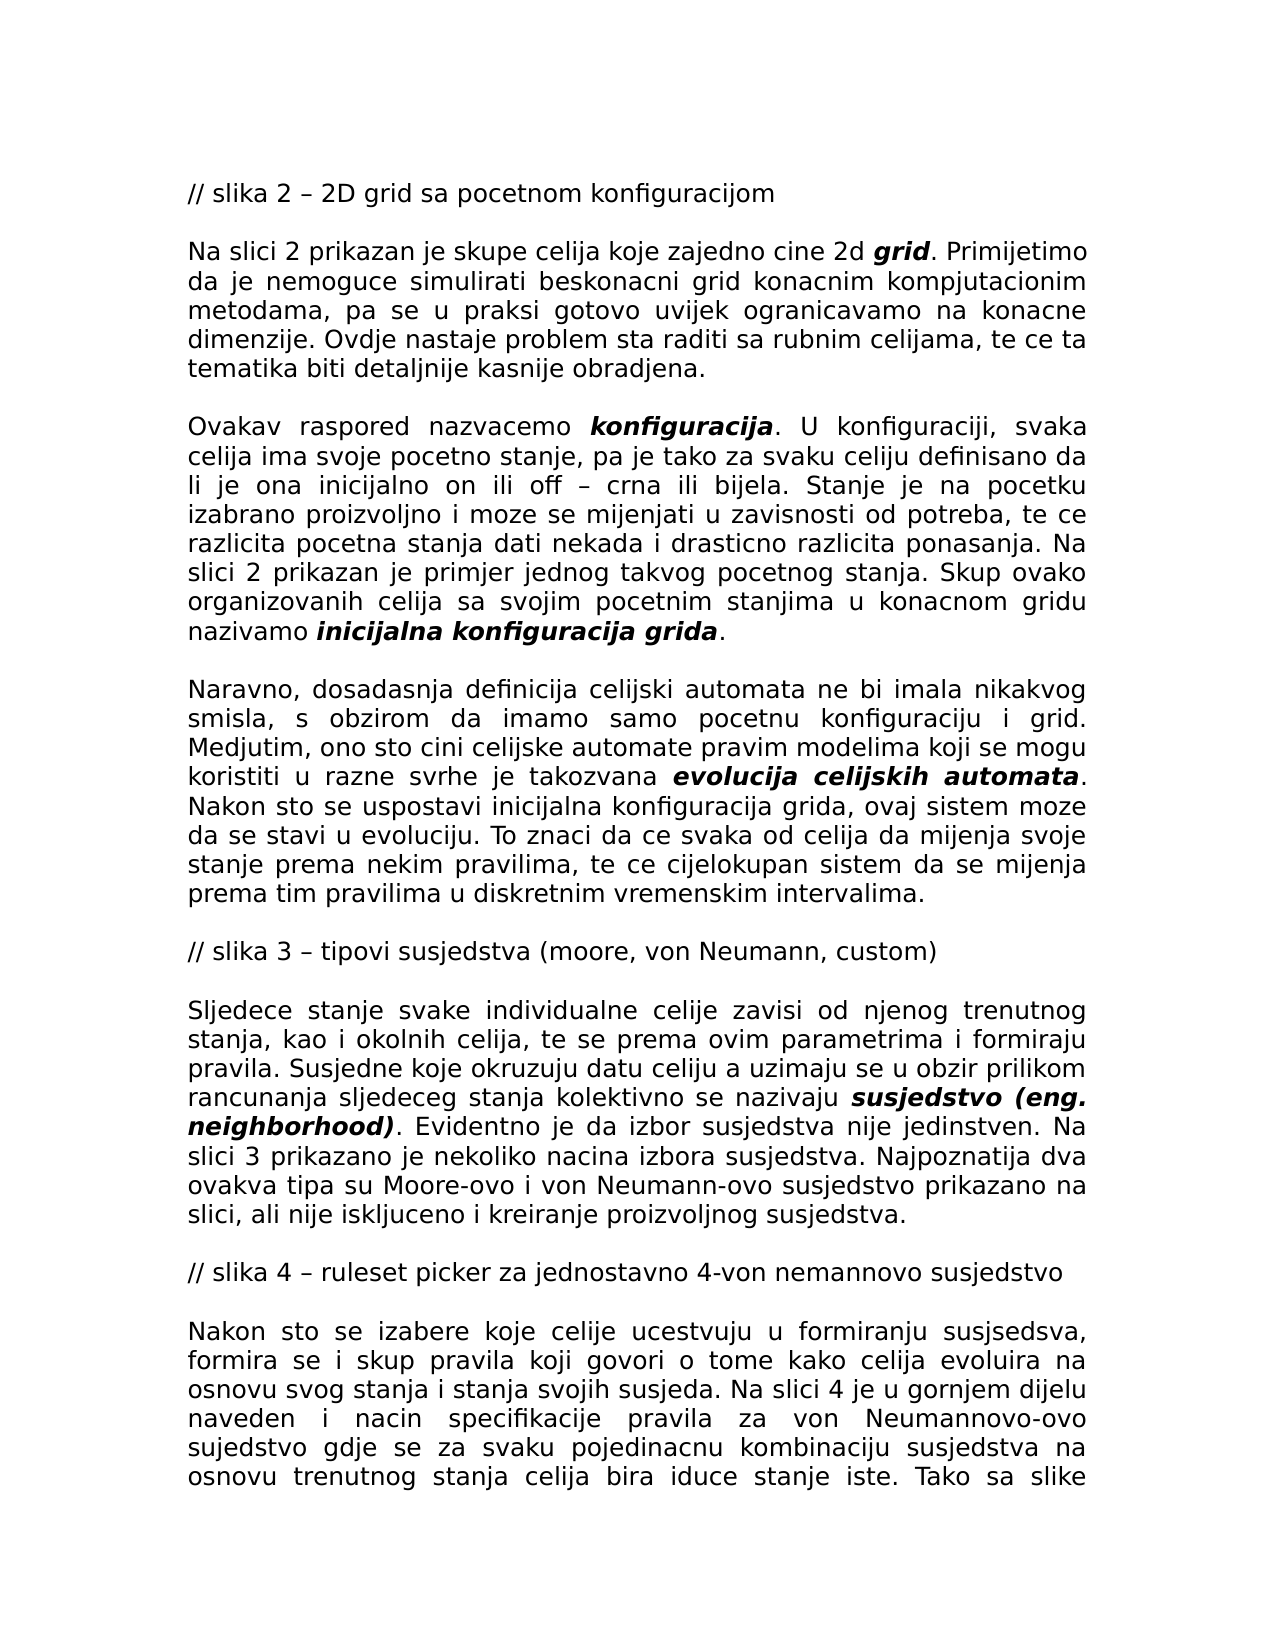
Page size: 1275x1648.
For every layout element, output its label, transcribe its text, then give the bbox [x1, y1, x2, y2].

text // slika 2 – 2D grid sa pocetnom konfiguracijom [187, 179, 1088, 208]
text Sljedece stanje svake individualne celije zavisi od njenog trenutnog stanja, kao i okolnih celija, te se prema ovim parametrima i formiraju pravila. Susjedne koje okruzuju datu celiju a uzimaju se u obzir prilikom rancunanja sljedeceg stanja kolektivno se nazivaju susjedstvo (eng. neighborhood). Evidentno je da izbor susjedstva nije jedinstven. Na slici 3 prikazano je nekoliko nacina izbora susjedstva. Najpoznatija dva ovakva tipa su Moore-ovo i von Neumann-ovo susjedstvo prikazano na slici, ali nije iskljuceno i kreiranje proizvoljnog susjedstva. [187, 996, 1088, 1229]
text Na slici 2 prikazan je skupe celija koje zajedno cine 2d grid. Primijetimo da je nemoguce simulirati beskonacni grid konacnim kompjutacionim metodama, pa se u praksi gotovo uvijek ogranicavamo na konacne dimenzije. Ovdje nastaje problem sta raditi sa rubnim celijama, te ce ta tematika biti detaljnije kasnije obradjena. [187, 237, 1088, 383]
text Ovakav raspored nazvacemo konfiguracija. U konfiguraciji, svaka celija ima svoje pocetno stanje, pa je tako za svaku celiju definisano da li je ona inicijalno on ili off – crna ili bijela. Stanje je na pocetku izabrano proizvoljno i moze se mijenjati u zavisnosti od potreba, te ce razlicita pocetna stanja dati nekada i drasticno razlicita ponasanja. Na slici 2 prikazan je primjer jednog takvog pocetnog stanja. Skup ovako organizovanih celija sa svojim pocetnim stanjima u konacnom gridu nazivamo inicijalna konfiguracija grida. [187, 412, 1088, 646]
text // slika 3 – tipovi susjedstva (moore, von Neumann, custom) [187, 937, 1088, 967]
text // slika 4 – ruleset picker za jednostavno 4-von nemannovo susjedstvo [187, 1258, 1088, 1287]
text Nakon sto se izabere koje celije ucestvuju u formiranju susjsedsva, formira se i skup pravila koji govori o tome kako celija evoluira na osnovu svog stanja i stanja svojih susjeda. Na slici 4 je u gornjem dijelu naveden i nacin specifikacije pravila za von Neumannovo-ovo sujedstvo gdje se za svaku pojedinacnu kombinaciju susjedstva na osnovu trenutnog stanja celija bira iduce stanje iste. Tako sa slike [187, 1317, 1088, 1492]
text Naravno, dosadasnja definicija celijski automata ne bi imala nikakvog smisla, s obzirom da imamo samo pocetnu konfiguraciju i grid. Medjutim, ono sto cini celijske automate pravim modelima koji se mogu koristiti u razne svrhe je takozvana evolucija celijskih automata. Nakon sto se uspostavi inicijalna konfiguracija grida, ovaj sistem moze da se stavi u evoluciju. To znaci da ce svaka od celija da mijenja svoje stanje prema nekim pravilima, te ce cijelokupan sistem da se mijenja prema tim pravilima u diskretnim vremenskim intervalima. [187, 675, 1088, 908]
